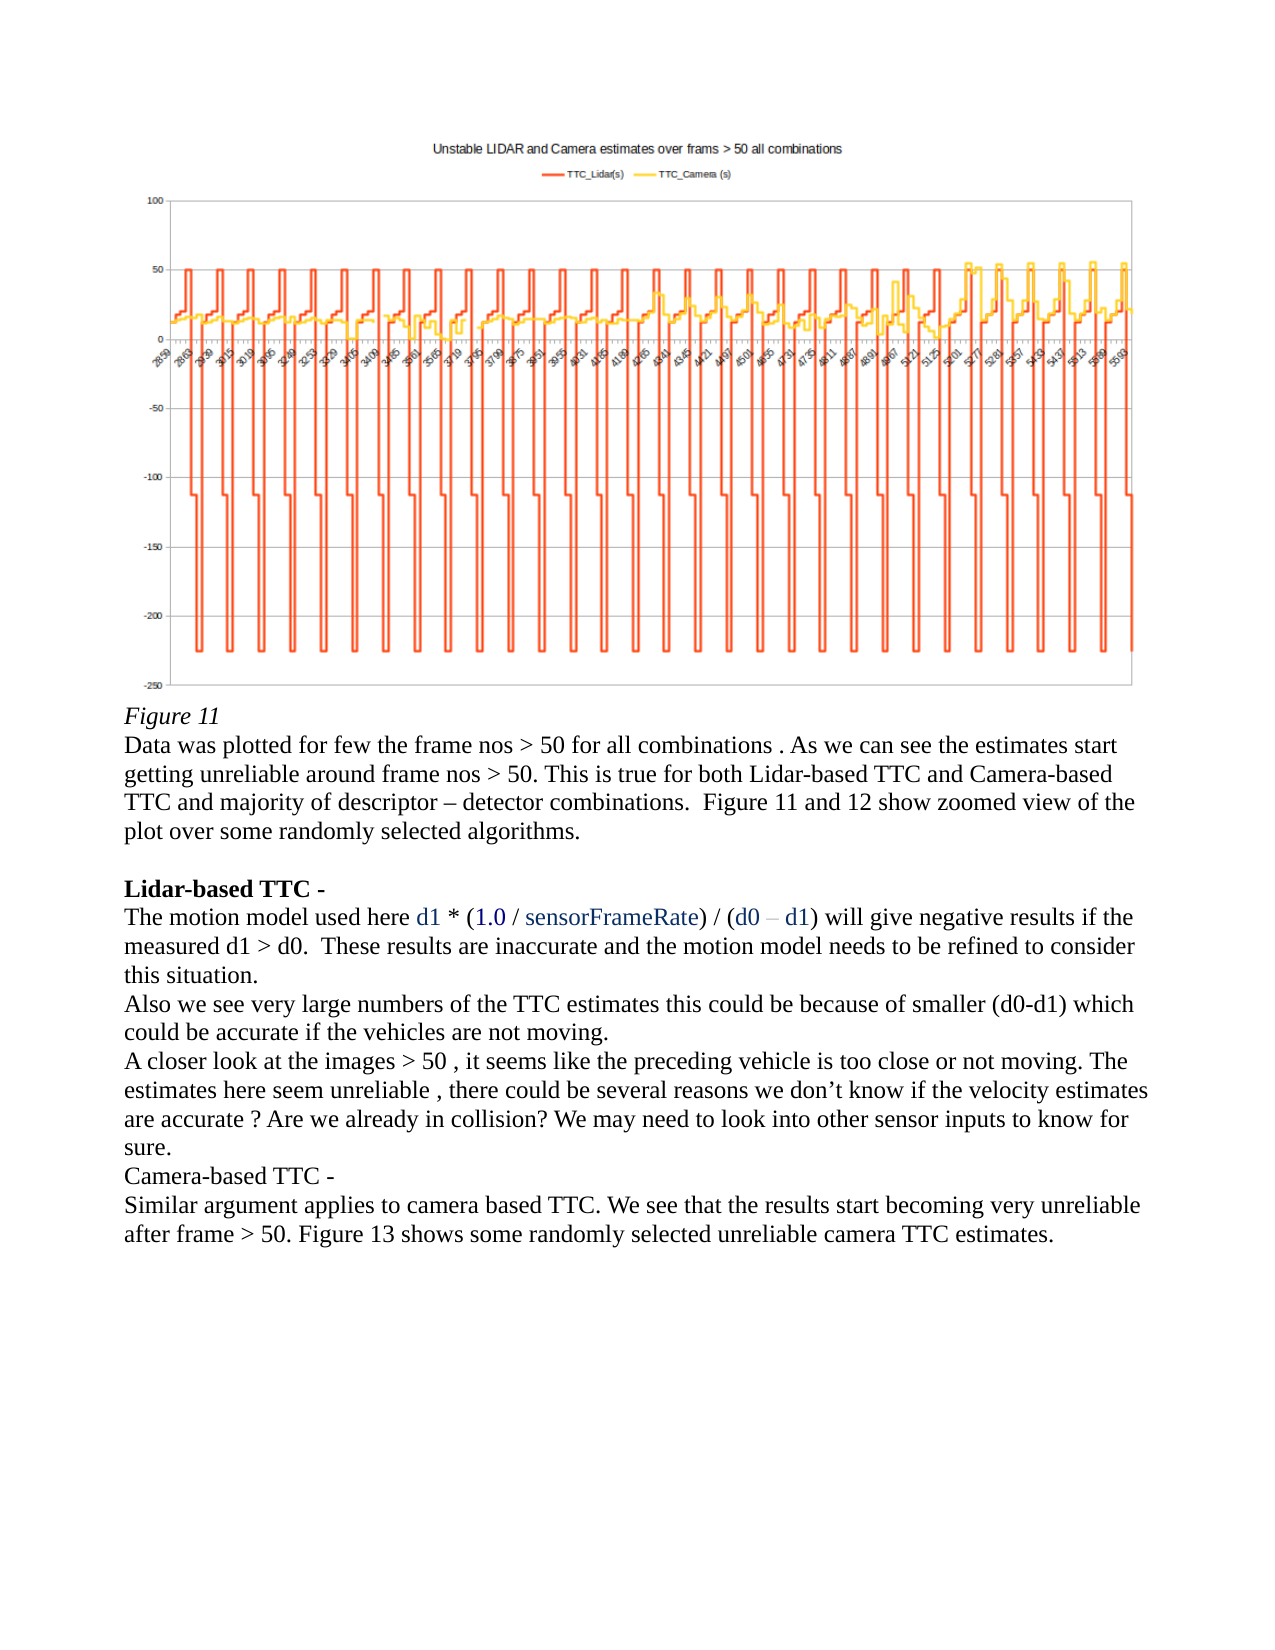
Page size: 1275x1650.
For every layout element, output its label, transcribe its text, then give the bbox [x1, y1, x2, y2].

table_cell Data was plotted for few the frame nos > 50 for all combinations . As we can see the estimates start getting unreliable around frame nos > 50. This is true for both Lidar-based TTC and Camera-based TTC and majority of descriptor – detector combinations. Figure 11 and 12 show zoomed view of the plot over some randomly selected algorithms. Lidar-based TTC - The motion model used here d1 * (1.0 / sensorFrameRate) / (d0 – d1) will give negative results if the measured d1 > d0. These results are inaccurate and the motion model needs to be refined to consider this situation. Also we see very large numbers of the TTC estimates this could be because of smaller (d0-d1) which could be accurate if the vehicles are not moving. A closer look at the images > 50 , it seems like the preceding vehicle is too close or not moving. The estimates here seem unreliable , there could be several reasons we don’t know if the velocity estimates are accurate ? Are we already in collision? We may need to look into other sensor inputs to know for sure. Camera-based TTC - Similar argument applies to camera based TTC. We see that the results start becoming very unreliable after frame > 50. Figure 13 shows some randomly selected unreliable camera TTC estimates. [118, 118, 1157, 1311]
picture [123, 123, 1152, 702]
